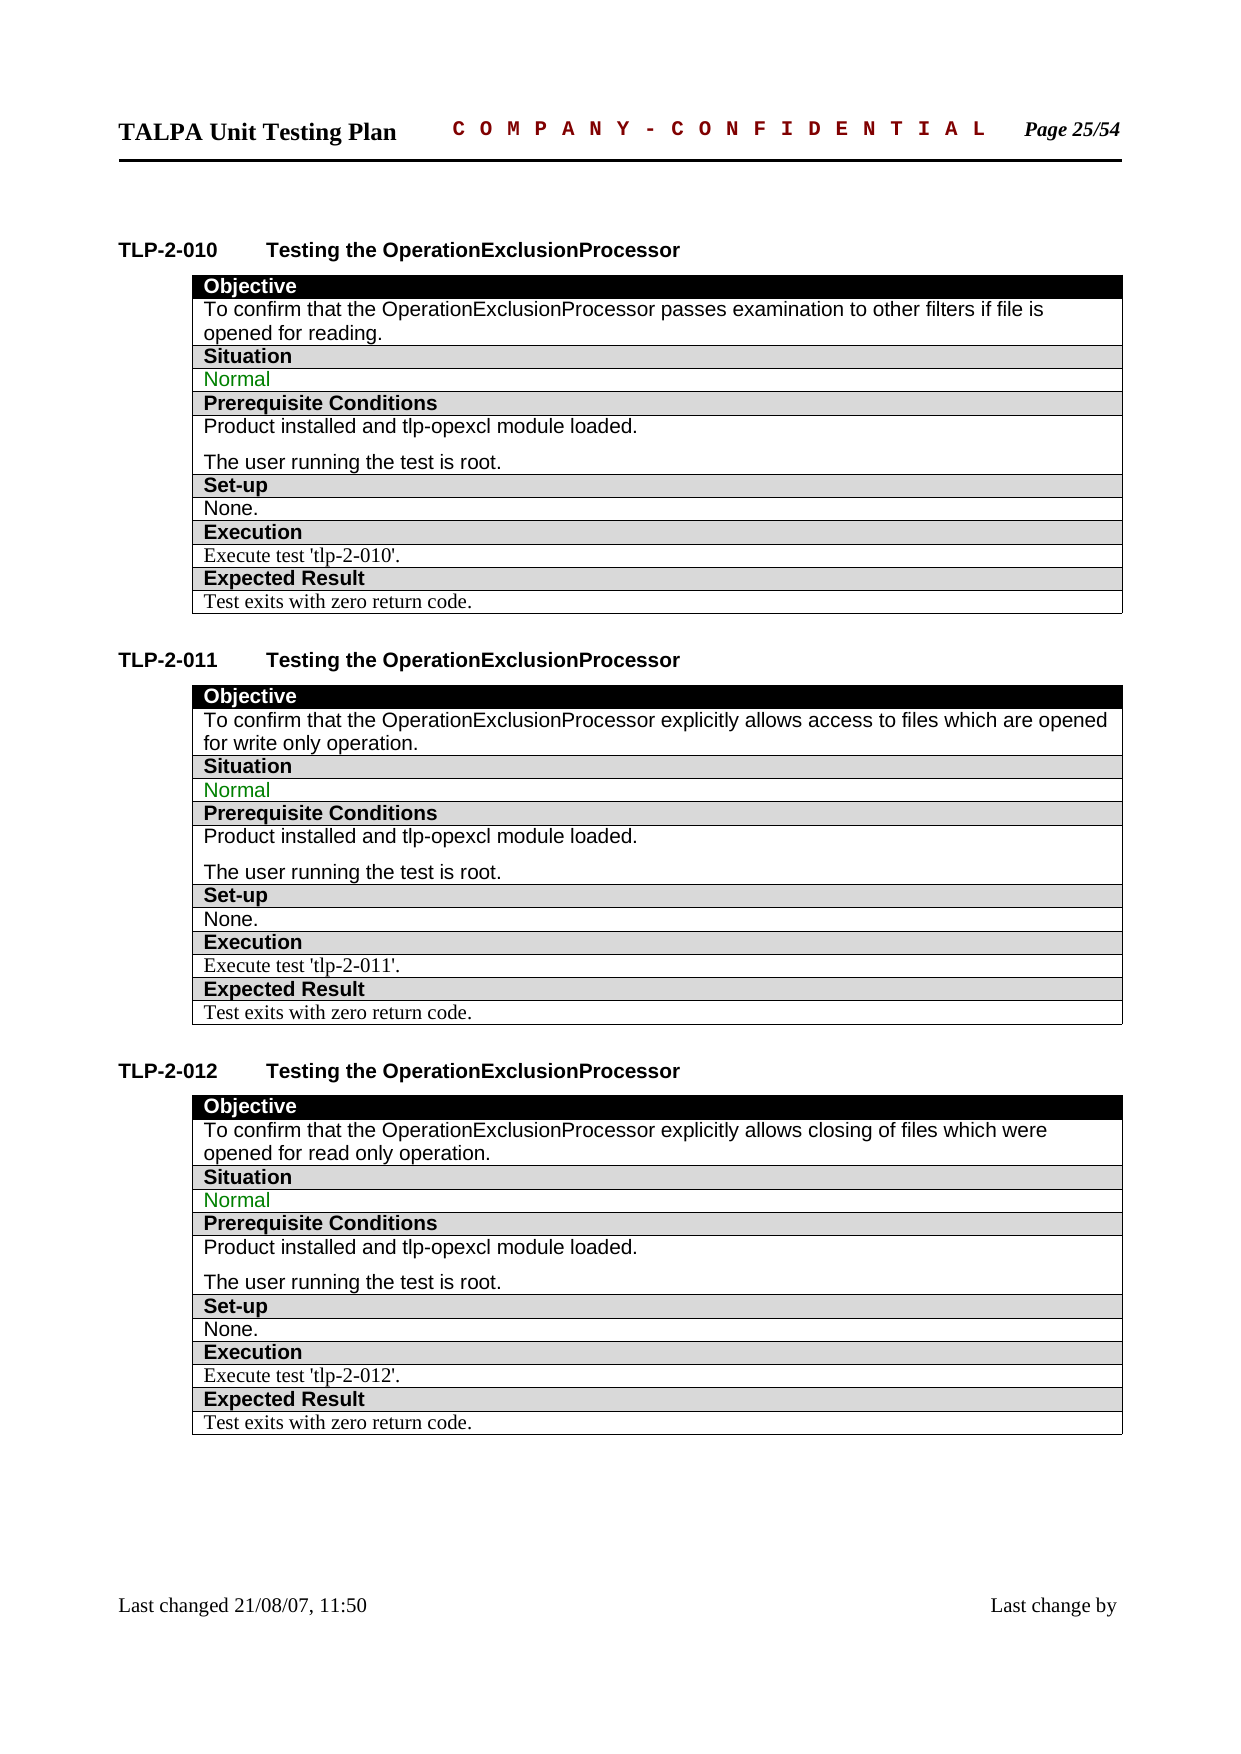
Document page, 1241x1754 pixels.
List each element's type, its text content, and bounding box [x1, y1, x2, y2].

table_header Objective [193, 686, 1122, 708]
table_cell Expected Result [193, 568, 1122, 590]
table_cell Expected Result [193, 978, 1122, 1000]
table_cell Product installed and tlp-opexcl module loaded. The user running the test is root. [193, 1236, 1122, 1294]
table_cell Situation [193, 756, 1122, 778]
table_header Objective [193, 276, 1122, 298]
table_cell Execute test 'tlp-2-011'. [193, 955, 1122, 977]
table_cell Set-up [193, 1295, 1122, 1318]
text TLP-2-011 Testing the OperationExclusionProcessor [118, 649, 1122, 672]
table_cell Execution [193, 932, 1122, 954]
table_cell Prerequisite Conditions [193, 1213, 1122, 1235]
table_cell None. [193, 498, 1122, 520]
table_cell None. [193, 908, 1122, 931]
table_cell To confirm that the OperationExclusionProcessor explicitly allows closing of files which were opened for read only operation. [193, 1120, 1122, 1165]
table_cell Execute test 'tlp-2-012'. [193, 1365, 1122, 1387]
table_cell Set-up [193, 475, 1122, 497]
table_cell Normal [193, 779, 1122, 801]
table_cell Prerequisite Conditions [193, 802, 1122, 825]
table_cell Product installed and tlp-opexcl module loaded. The user running the test is root. [193, 416, 1122, 474]
table_cell Execution [193, 1342, 1122, 1364]
table_cell Product installed and tlp-opexcl module loaded. The user running the test is root. [193, 826, 1122, 884]
table_cell Test exits with zero return code. [193, 1412, 1122, 1434]
table_cell Execution [193, 521, 1122, 544]
table_cell To confirm that the OperationExclusionProcessor explicitly allows access to files which are opened for write only operation. [193, 709, 1122, 755]
table_cell Prerequisite Conditions [193, 392, 1122, 415]
text TLP-2-012 Testing the OperationExclusionProcessor [118, 1059, 1122, 1083]
table_cell Set-up [193, 885, 1122, 907]
table_cell Test exits with zero return code. [193, 1001, 1122, 1024]
table_cell Normal [193, 369, 1122, 391]
table_cell Normal [193, 1190, 1122, 1212]
table_cell To confirm that the OperationExclusionProcessor passes examination to other filters if file is opened for reading. [193, 299, 1122, 345]
table_cell None. [193, 1319, 1122, 1341]
table_cell Execute test 'tlp-2-010'. [193, 545, 1122, 567]
table_cell Expected Result [193, 1388, 1122, 1411]
table_cell Test exits with zero return code. [193, 591, 1122, 613]
table_cell Situation [193, 1166, 1122, 1189]
table_cell Situation [193, 346, 1122, 368]
text TLP-2-010 Testing the OperationExclusionProcessor [118, 239, 1122, 262]
table_header Objective [193, 1096, 1122, 1119]
